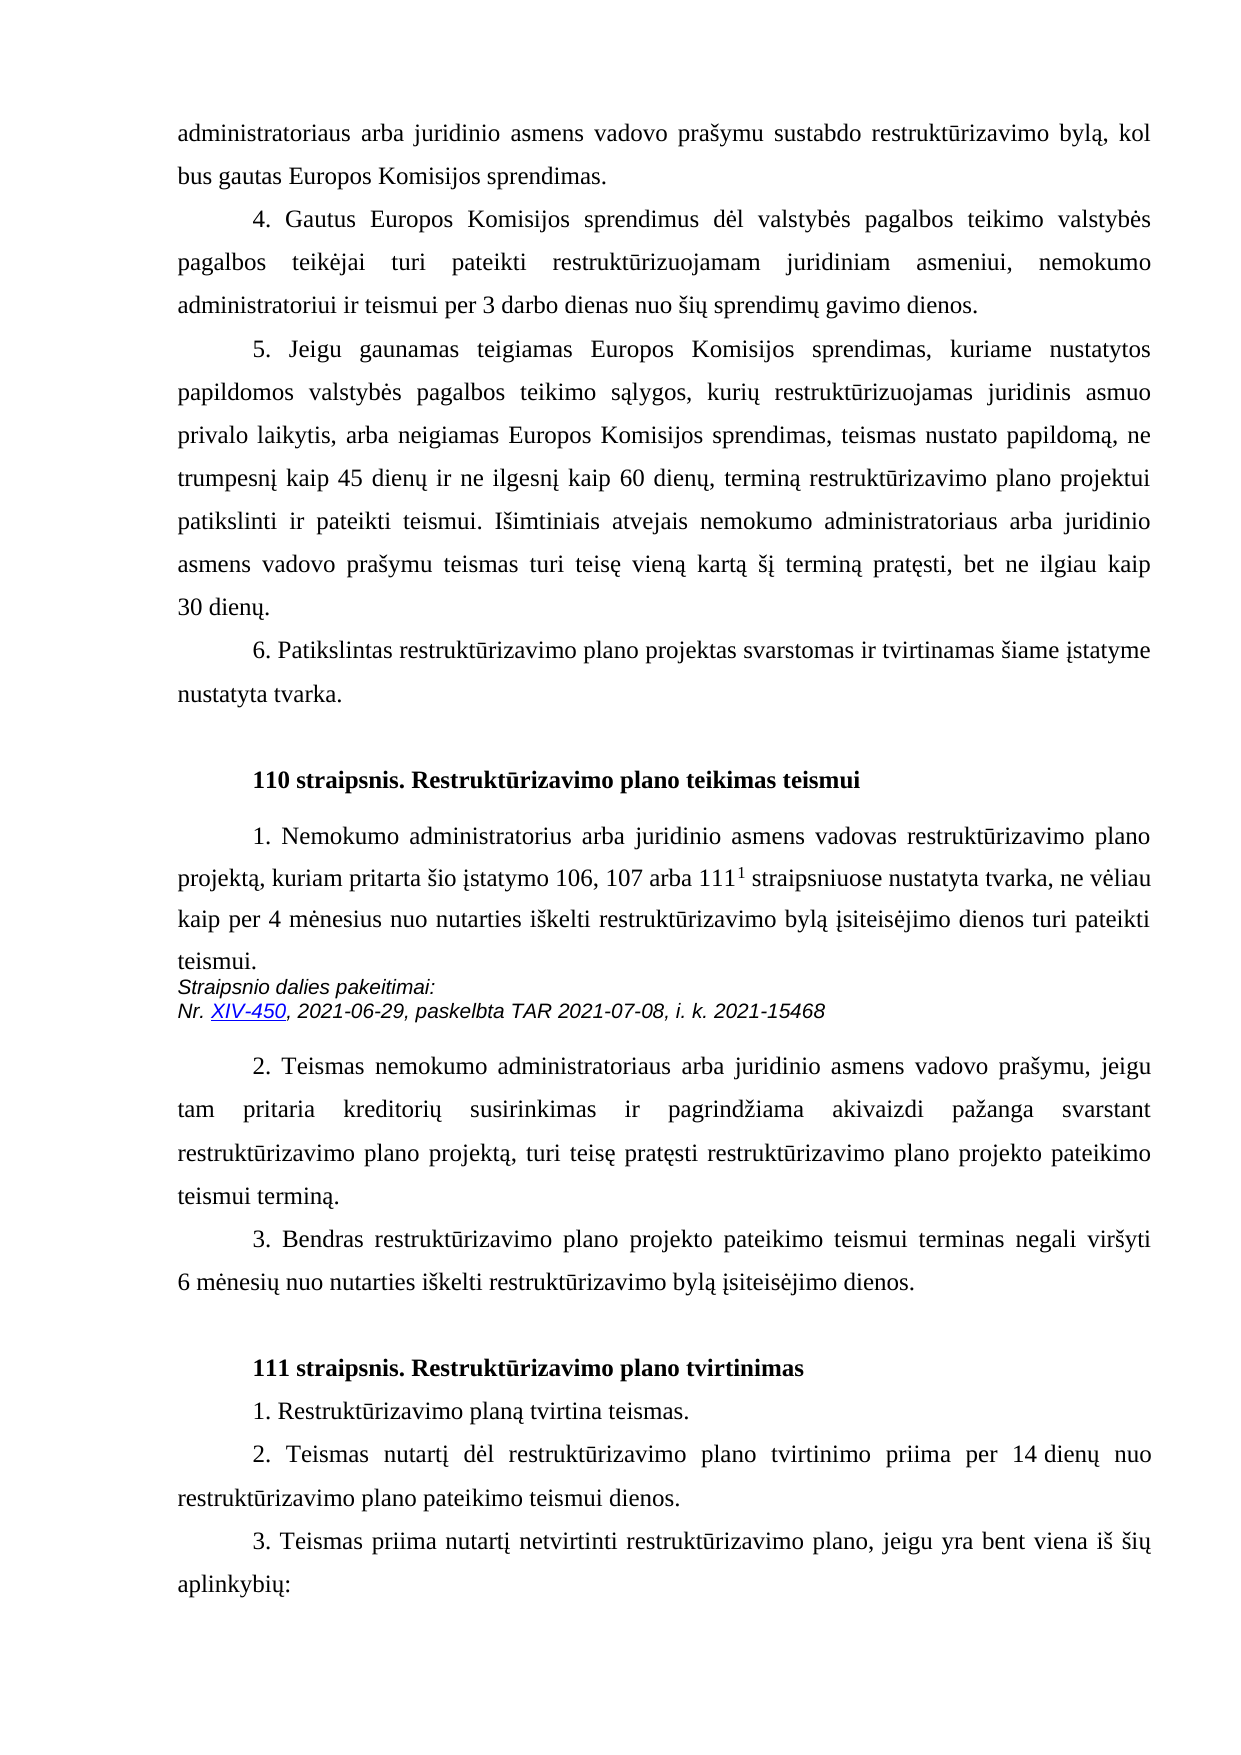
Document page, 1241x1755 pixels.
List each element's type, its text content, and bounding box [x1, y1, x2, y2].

text administratoriaus arba juridinio asmens vadovo prašymu sustabdo restruktūrizavimo bylą, kol bus gautas Europos Komisijos sprendimas. [177, 118, 1152, 190]
text 2. Teismas nutartį dėl restruktūrizavimo plano tvirtinimo priima per 14 dienų nuo restruktūrizavimo plano pateikimo teismui dienos. [177, 1439, 1152, 1511]
text 110 straipsnis. Restruktūrizavimo plano teikimas teismui [177, 765, 1152, 794]
text 1. Nemokumo administratorius arba juridinio asmens vadovas restruktūrizavimo plano projektą, kuriam pritarta šio įstatymo 106, 107 arba 1111 straipsniuose nustatyta tvarka, ne vėliau kaip per 4 mėnesius nuo nutarties iškelti restruktūrizavimo bylą įsiteisėjimo dienos turi pateikti teismui. [177, 808, 1152, 975]
text Nr. XIV-450, 2021-06-29, paskelbta TAR 2021-07-08, i. k. 2021-15468 [177, 999, 1152, 1023]
text 111 straipsnis. Restruktūrizavimo plano tvirtinimas [177, 1353, 1152, 1382]
text 2. Teismas nemokumo administratoriaus arba juridinio asmens vadovo prašymu, jeigu tam pritaria kreditorių susirinkimas ir pagrindžiama akivaizdi pažanga svarstant restruktūrizavimo plano projektą, turi teisę pratęsti restruktūrizavimo plano projekto pateikimo teismui terminą. [177, 1051, 1152, 1209]
text 5. Jeigu gaunamas teigiamas Europos Komisijos sprendimas, kuriame nustatytos papildomos valstybės pagalbos teikimo sąlygos, kurių restruktūrizuojamas juridinis asmuo privalo laikytis, arba neigiamas Europos Komisijos sprendimas, teismas nustato papildomą, ne trumpesnį kaip 45 dienų ir ne ilgesnį kaip 60 dienų, terminą restruktūrizavimo plano projektui patikslinti ir pateikti teismui. Išimtiniais atvejais nemokumo administratoriaus arba juridinio asmens vadovo prašymu teismas turi teisę vieną kartą šį terminą pratęsti, bet ne ilgiau kaip 30 dienų. [177, 334, 1152, 621]
text 1. Restruktūrizavimo planą tvirtina teismas. [177, 1396, 1152, 1425]
text 3. Teismas priima nutartį netvirtinti restruktūrizavimo plano, jeigu yra bent viena iš šių aplinkybių: [177, 1526, 1152, 1598]
text Straipsnio dalies pakeitimai: [177, 975, 1152, 999]
text 6. Patikslintas restruktūrizavimo plano projektas svarstomas ir tvirtinamas šiame įstatyme nustatyta tvarka. [177, 636, 1152, 707]
text 4. Gautus Europos Komisijos sprendimus dėl valstybės pagalbos teikimo valstybės pagalbos teikėjai turi pateikti restruktūrizuojamam juridiniam asmeniui, nemokumo administratoriui ir teismui per 3 darbo dienas nuo šių sprendimų gavimo dienos. [177, 204, 1152, 319]
text 3. Bendras restruktūrizavimo plano projekto pateikimo teismui terminas negali viršyti 6 mėnesių nuo nutarties iškelti restruktūrizavimo bylą įsiteisėjimo dienos. [177, 1224, 1152, 1296]
